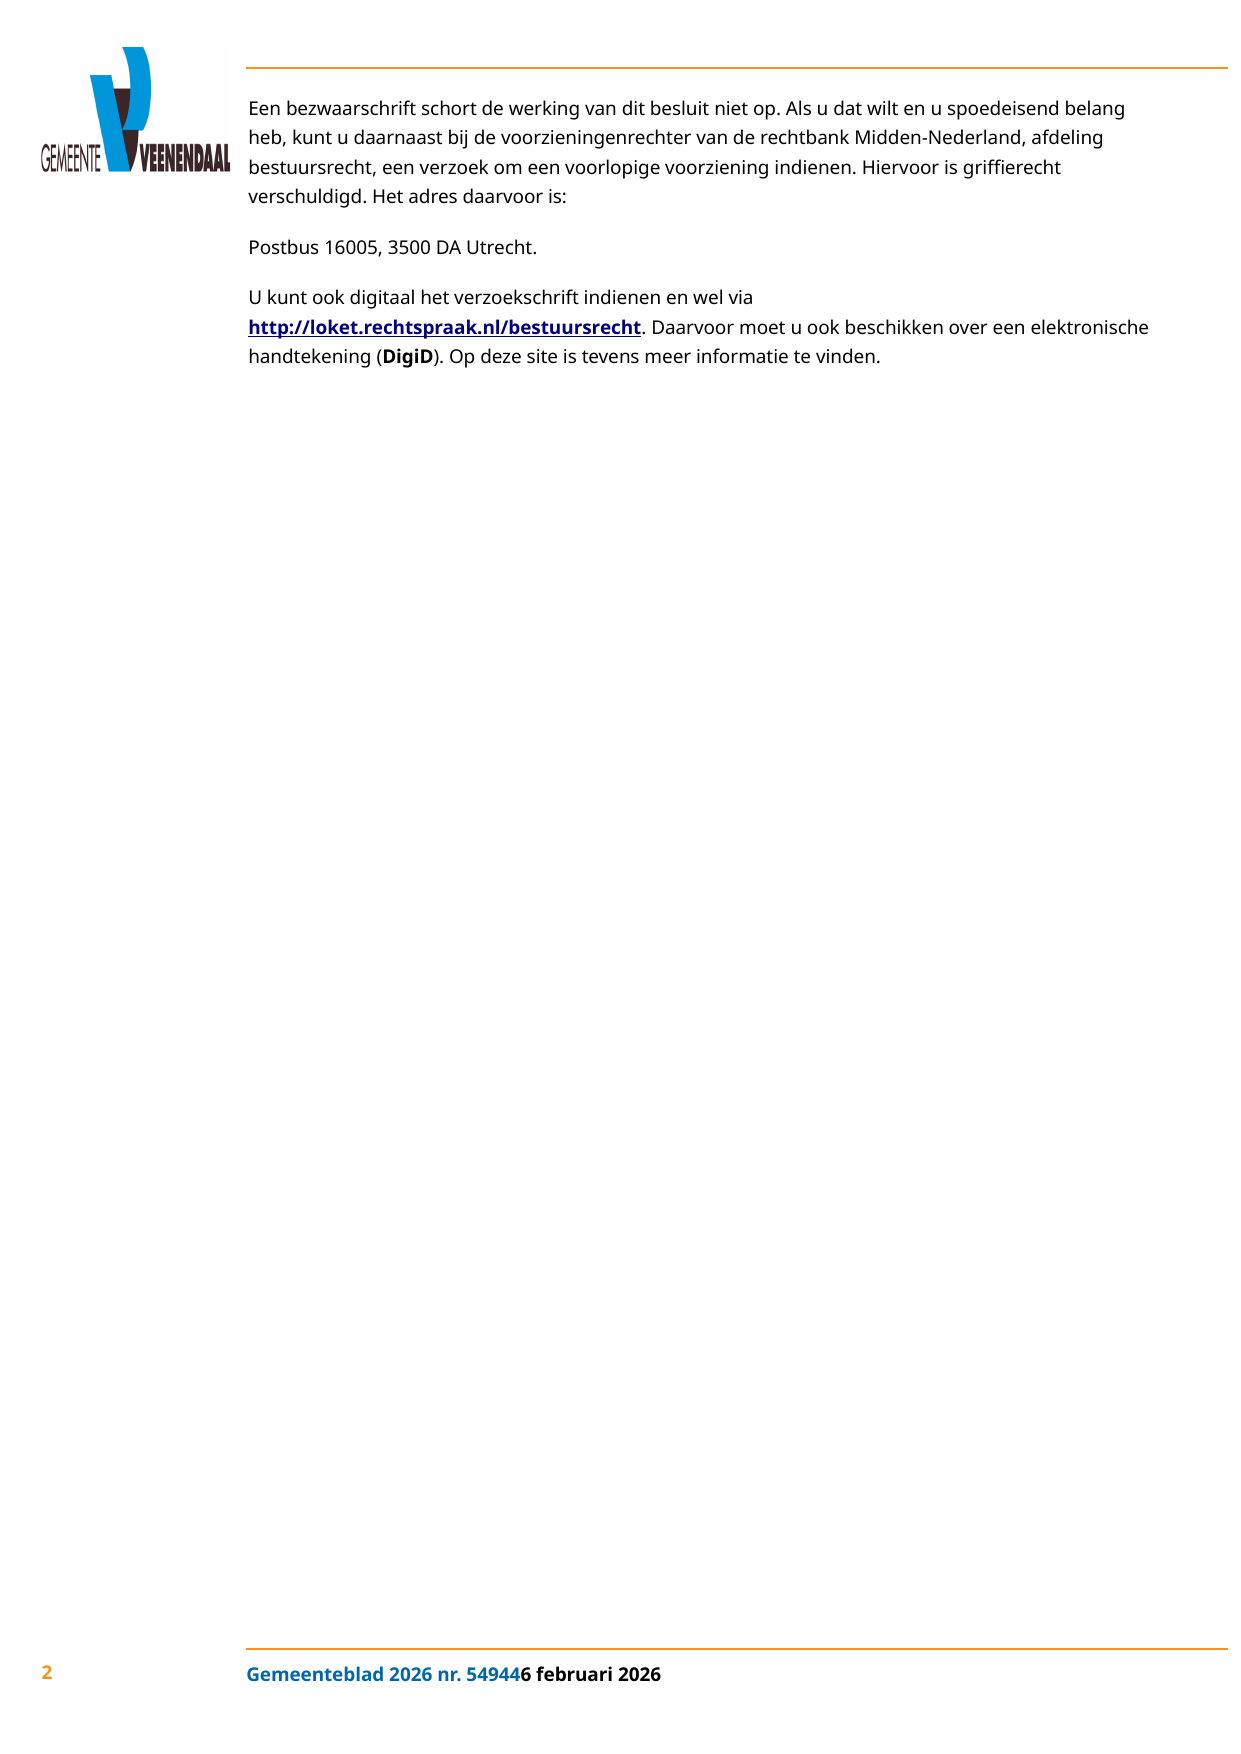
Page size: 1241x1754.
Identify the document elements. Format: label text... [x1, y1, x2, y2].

text Postbus 16005, 3500 DA Utrecht. [248, 234, 1152, 260]
picture [123, 47, 231, 172]
text Een bezwaarschrift schort de werking van dit besluit niet op. Als u dat wilt en u spoedeisend belang heb, kunt u daarnaast bij de voorzieningenrechter van de rechtbank Midden-Nederland, afdeling bestuursrecht, een verzoek om een voorlopige voorziening indienen. Hiervoor is griffierecht verschuldigd. Het adres daarvoor is: [248, 95, 1152, 209]
text U kunt ook digitaal het verzoekschrift indienen en wel via http://loket.rechtspraak.nl/bestuursrecht. Daarvoor moet u ook beschikken over een elektronische handtekening (DigiD). Op deze site is tevens meer informatie te vinden. [248, 284, 1152, 369]
picture [41, 47, 130, 172]
